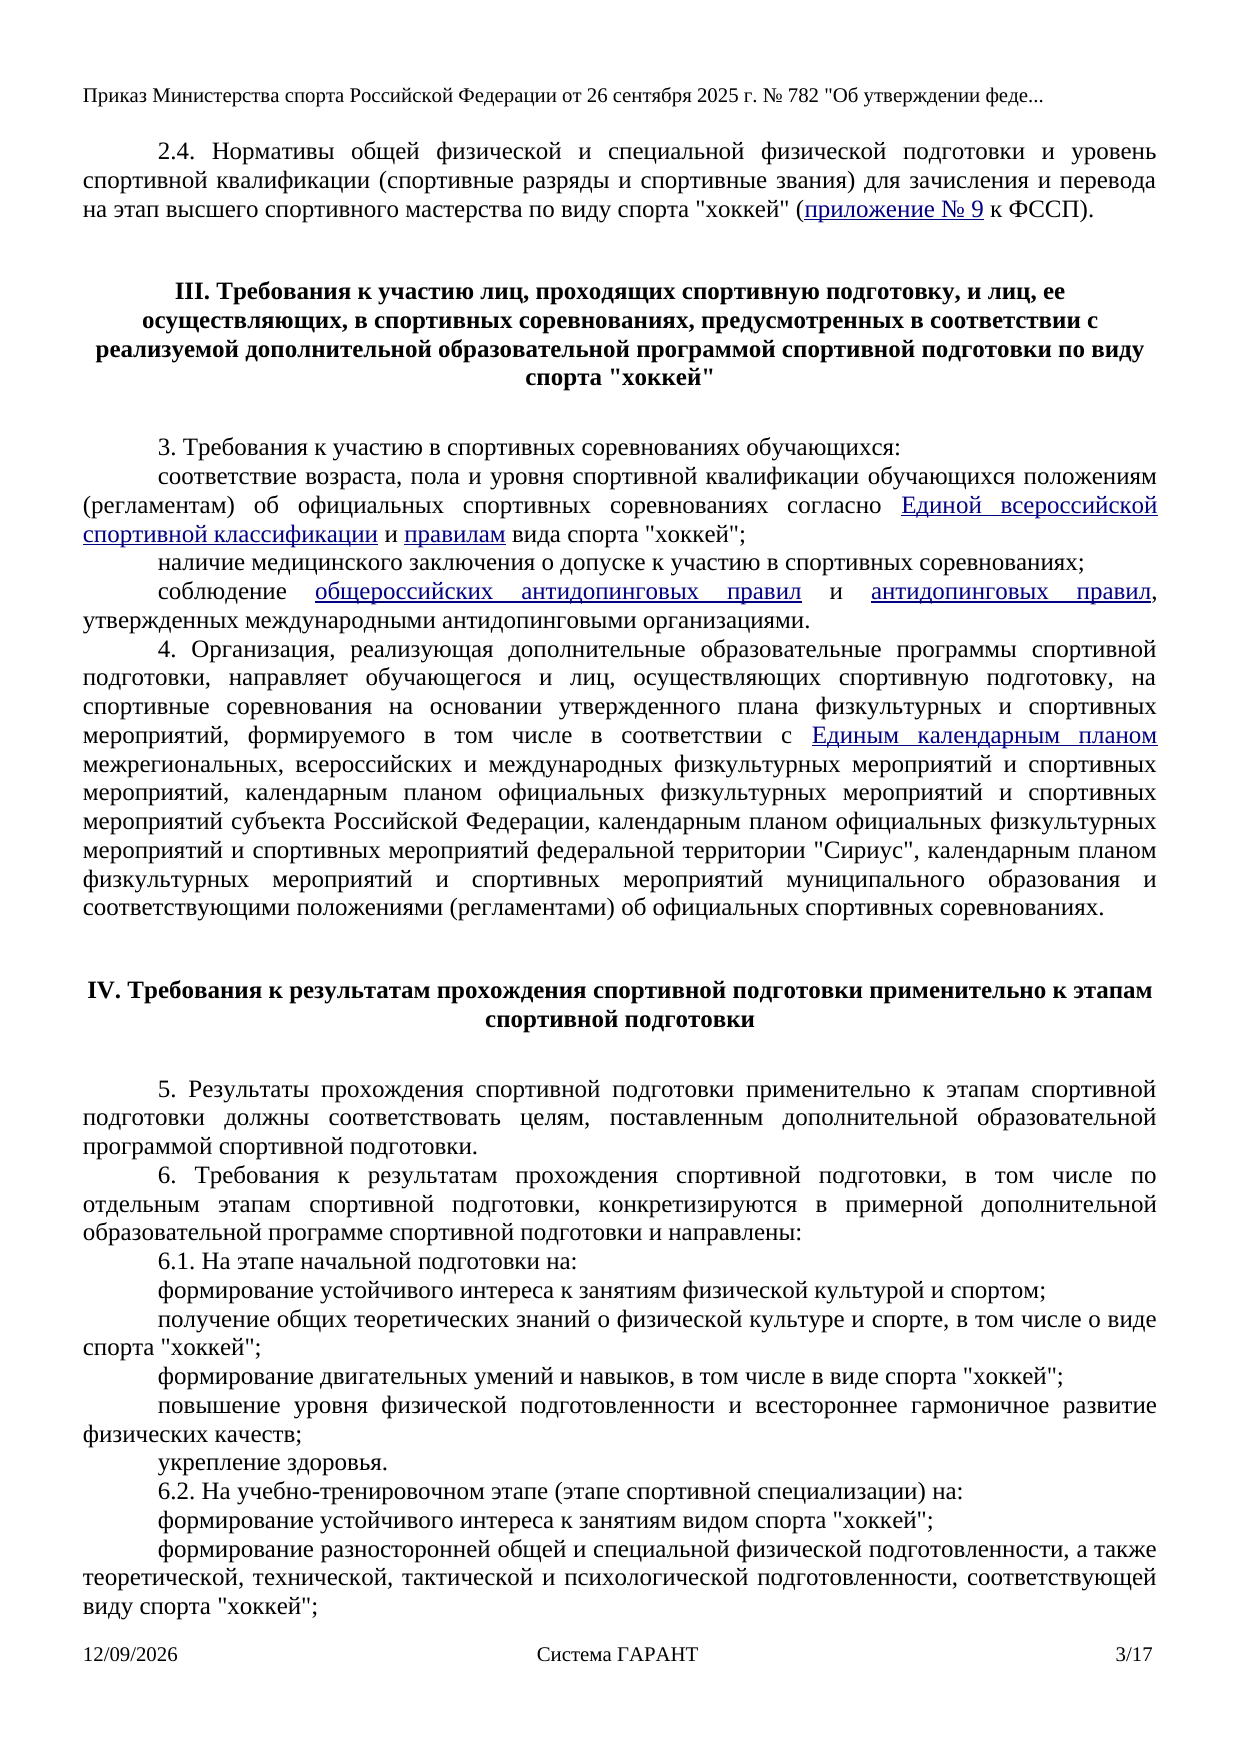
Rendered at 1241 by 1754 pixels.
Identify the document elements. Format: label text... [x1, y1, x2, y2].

text соответствие возраста, пола и уровня спортивной квалификации обучающихся положениям (регламентам) об официальных спортивных соревнованиях согласно Единой всероссийской спортивной классификации и правилам вида спорта "хоккей"; [83, 461, 1157, 547]
subtitle III. Требования к участию лиц, проходящих спортивную подготовку, и лиц, ее осуществляющих, в спортивных соревнованиях, предусмотренных в соответствии с реализуемой дополнительной образовательной программой спортивной подготовки по виду спорта "хоккей" [83, 276, 1157, 391]
text получение общих теоретических знаний о физической культуре и спорте, в том числе о виде спорта "хоккей"; [83, 1304, 1157, 1361]
text формирование устойчивого интереса к занятиям физической культурой и спортом; [83, 1275, 1157, 1304]
text наличие медицинского заключения о допуске к участию в спортивных соревнованиях; [83, 547, 1157, 576]
text формирование разносторонней общей и специальной физической подготовленности, а также теоретической, технической, тактической и психологической подготовленности, соответствующей виду спорта "хоккей"; [83, 1534, 1157, 1620]
text 3. Требования к участию в спортивных соревнованиях обучающихся: [83, 432, 1157, 461]
text укрепление здоровья. [83, 1447, 1157, 1476]
subtitle IV. Требования к результатам прохождения спортивной подготовки применительно к этапам спортивной подготовки [83, 975, 1157, 1032]
text 5. Результаты прохождения спортивной подготовки применительно к этапам спортивной подготовки должны соответствовать целям, поставленным дополнительной образовательной программой спортивной подготовки. [83, 1074, 1157, 1160]
text 6. Требования к результатам прохождения спортивной подготовки, в том числе по отдельным этапам спортивной подготовки, конкретизируются в примерной дополнительной образовательной программе спортивной подготовки и направлены: [83, 1160, 1157, 1246]
text 4. Организация, реализующая дополнительные образовательные программы спортивной подготовки, направляет обучающегося и лиц, осуществляющих спортивную подготовку, на спортивные соревнования на основании утвержденного плана физкультурных и спортивных мероприятий, формируемого в том числе в соответствии с Единым календарным планом межрегиональных, всероссийских и международных физкультурных мероприятий и спортивных мероприятий, календарным планом официальных физкультурных мероприятий и спортивных мероприятий субъекта Российской Федерации, календарным планом официальных физкультурных мероприятий и спортивных мероприятий федеральной территории "Сириус", календарным планом физкультурных мероприятий и спортивных мероприятий муниципального образования и соответствующими положениями (регламентами) об официальных спортивных соревнованиях. [83, 634, 1157, 921]
text повышение уровня физической подготовленности и всестороннее гармоничное развитие физических качеств; [83, 1390, 1157, 1447]
text формирование устойчивого интереса к занятиям видом спорта "хоккей"; [83, 1505, 1157, 1534]
text соблюдение общероссийских антидопинговых правил и антидопинговых правил, утвержденных международными антидопинговыми организациями. [83, 576, 1157, 634]
text 6.2. На учебно-тренировочном этапе (этапе спортивной специализации) на: [83, 1476, 1157, 1505]
text 6.1. На этапе начальной подготовки на: [83, 1246, 1157, 1275]
text формирование двигательных умений и навыков, в том числе в виде спорта "хоккей"; [83, 1361, 1157, 1390]
text 2.4. Нормативы общей физической и специальной физической подготовки и уровень спортивной квалификации (спортивные разряды и спортивные звания) для зачисления и перевода на этап высшего спортивного мастерства по виду спорта "хоккей" (приложение № 9 к ФССП). [83, 136, 1157, 222]
